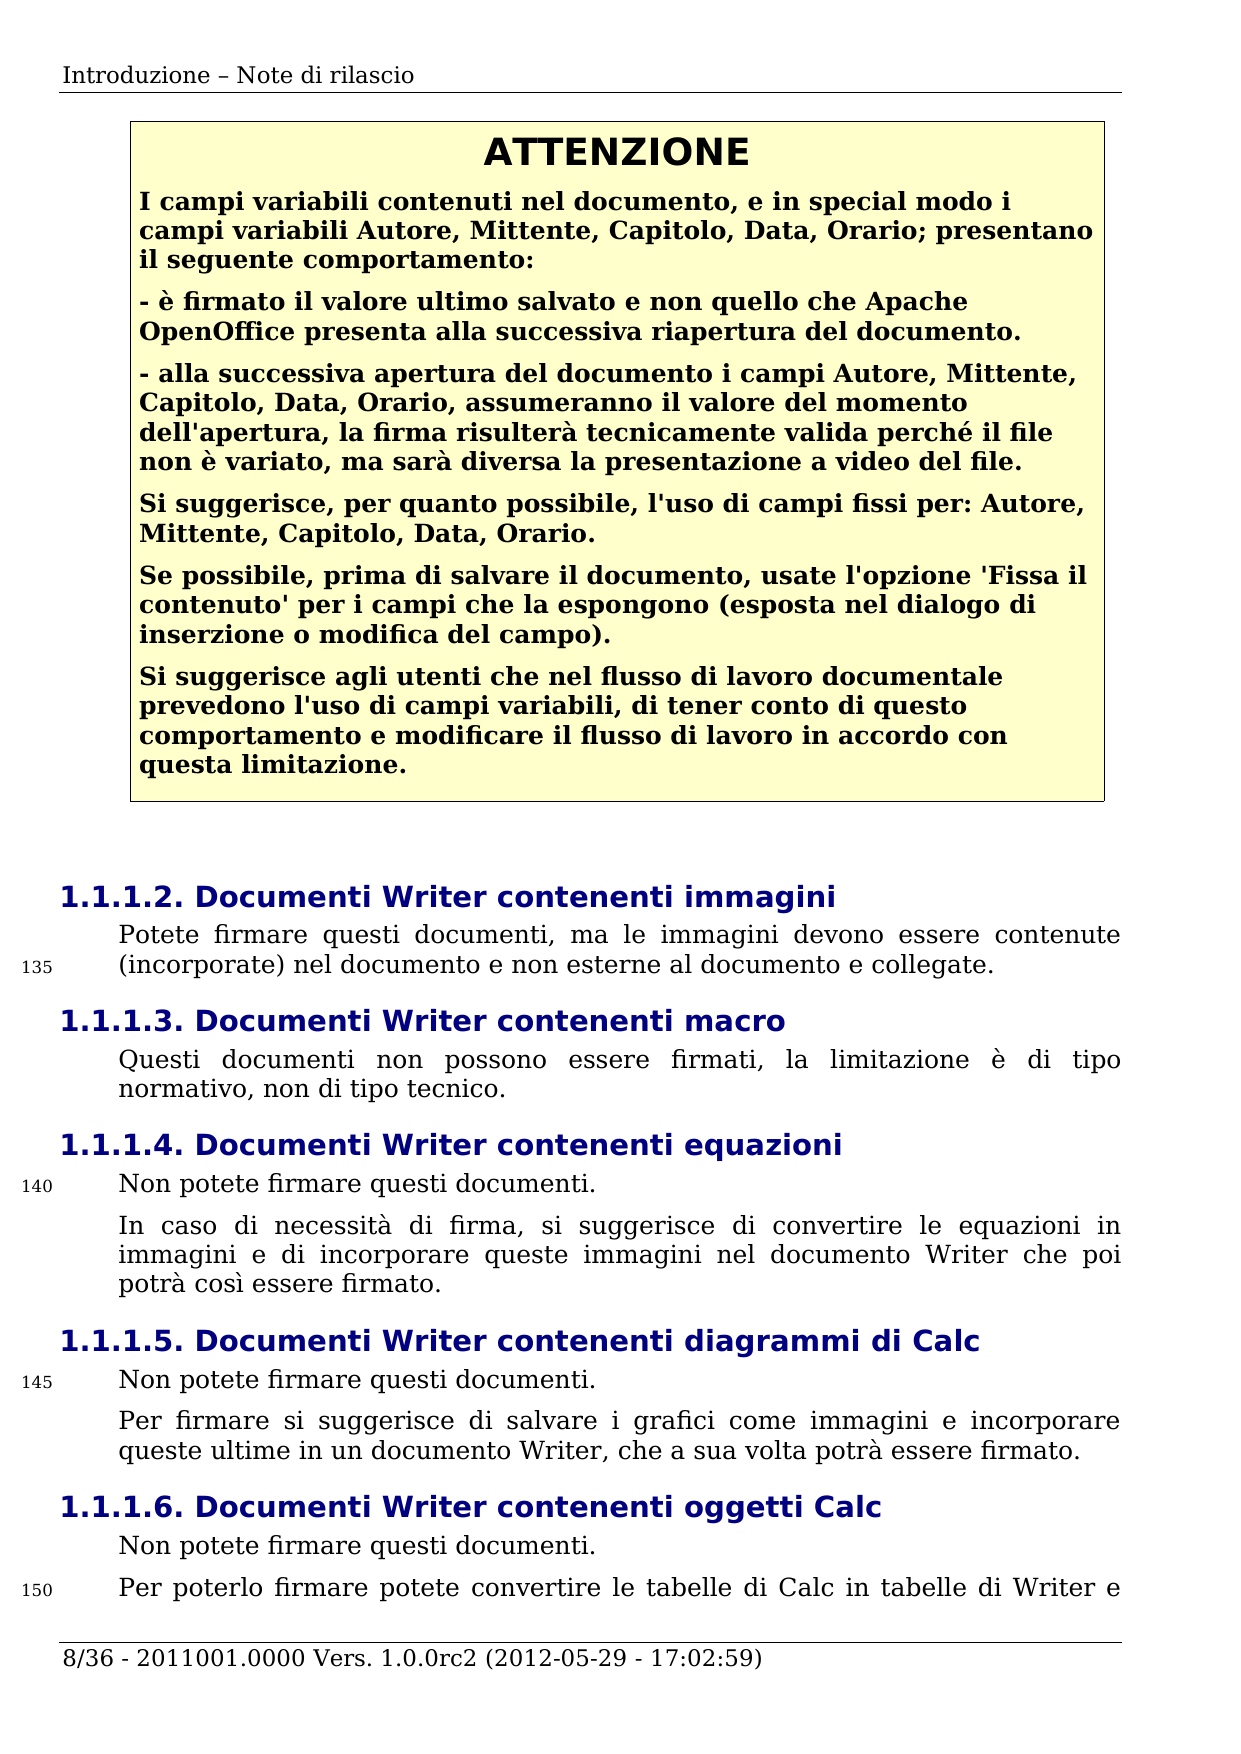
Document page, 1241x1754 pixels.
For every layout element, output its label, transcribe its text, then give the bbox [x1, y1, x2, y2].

text I campi variabili contenuti nel documento, e in special modo i campi variabili Autore, Mittente, Capitolo, Data, Orario; presentano il seguente comportamento: [139, 186, 1095, 275]
text In caso di necessità di firma, si suggerisce di convertire le equazioni in immagini e di incorporare queste immagini nel documento Writer che poi potrà così essere firmato. [118, 1211, 1122, 1299]
text Per firmare si suggerisce di salvare i grafici come immagini e incorporare queste ultime in un documento Writer, che a sua volta potrà essere firmato. [118, 1407, 1122, 1465]
subtitle Documenti Writer contenenti oggetti Calc [59, 1490, 1122, 1524]
text Per poterlo firmare potete convertire le tabelle di Calc in tabelle di Writer e [118, 1573, 1122, 1602]
text Non potete firmare questi documenti. [118, 1365, 1122, 1394]
text ATTENZIONE [139, 130, 1095, 174]
text Si suggerisce agli utenti che nel flusso di lavoro documentale prevedono l'uso di campi variabili, di tener conto di questo comportamento e modificare il flusso di lavoro in accordo con questa limitazione. [139, 662, 1095, 779]
text Non potete firmare questi documenti. [118, 1531, 1122, 1560]
text Questi documenti non possono essere firmati, la limitazione è di tipo normativo, non di tipo tecnico. [118, 1045, 1122, 1103]
text Potete firmare questi documenti, ma le immagini devono essere contenute (incorporate) nel documento e non esterne al documento e collegate. [118, 921, 1122, 979]
subtitle Documenti Writer contenenti immagini [59, 880, 1122, 914]
text - è firmato il valore ultimo salvato e non quello che Apache OpenOffice presenta alla successiva riapertura del documento. [139, 287, 1095, 346]
text Non potete firmare questi documenti. [118, 1169, 1122, 1199]
text Se possibile, prima di salvare il documento, usate l'opzione 'Fissa il contenuto' per i campi che la espongono (esposta nel dialogo di inserzione o modifica del campo). [139, 561, 1095, 649]
subtitle Documenti Writer contenenti diagrammi di Calc [59, 1324, 1122, 1358]
text - alla successiva apertura del documento i campi Autore, Mittente, Capitolo, Data, Orario, assumeranno il valore del momento dell'apertura, la firma risulterà tecnicamente valida perché il file non è variato, ma sarà diversa la presentazione a video del file. [139, 359, 1095, 477]
subtitle Documenti Writer contenenti equazioni [59, 1128, 1122, 1163]
subtitle Documenti Writer contenenti macro [59, 1004, 1122, 1038]
text Si suggerisce, per quanto possibile, l'uso di campi fissi per: Autore, Mittente, Capitolo, Data, Orario. [139, 489, 1095, 548]
